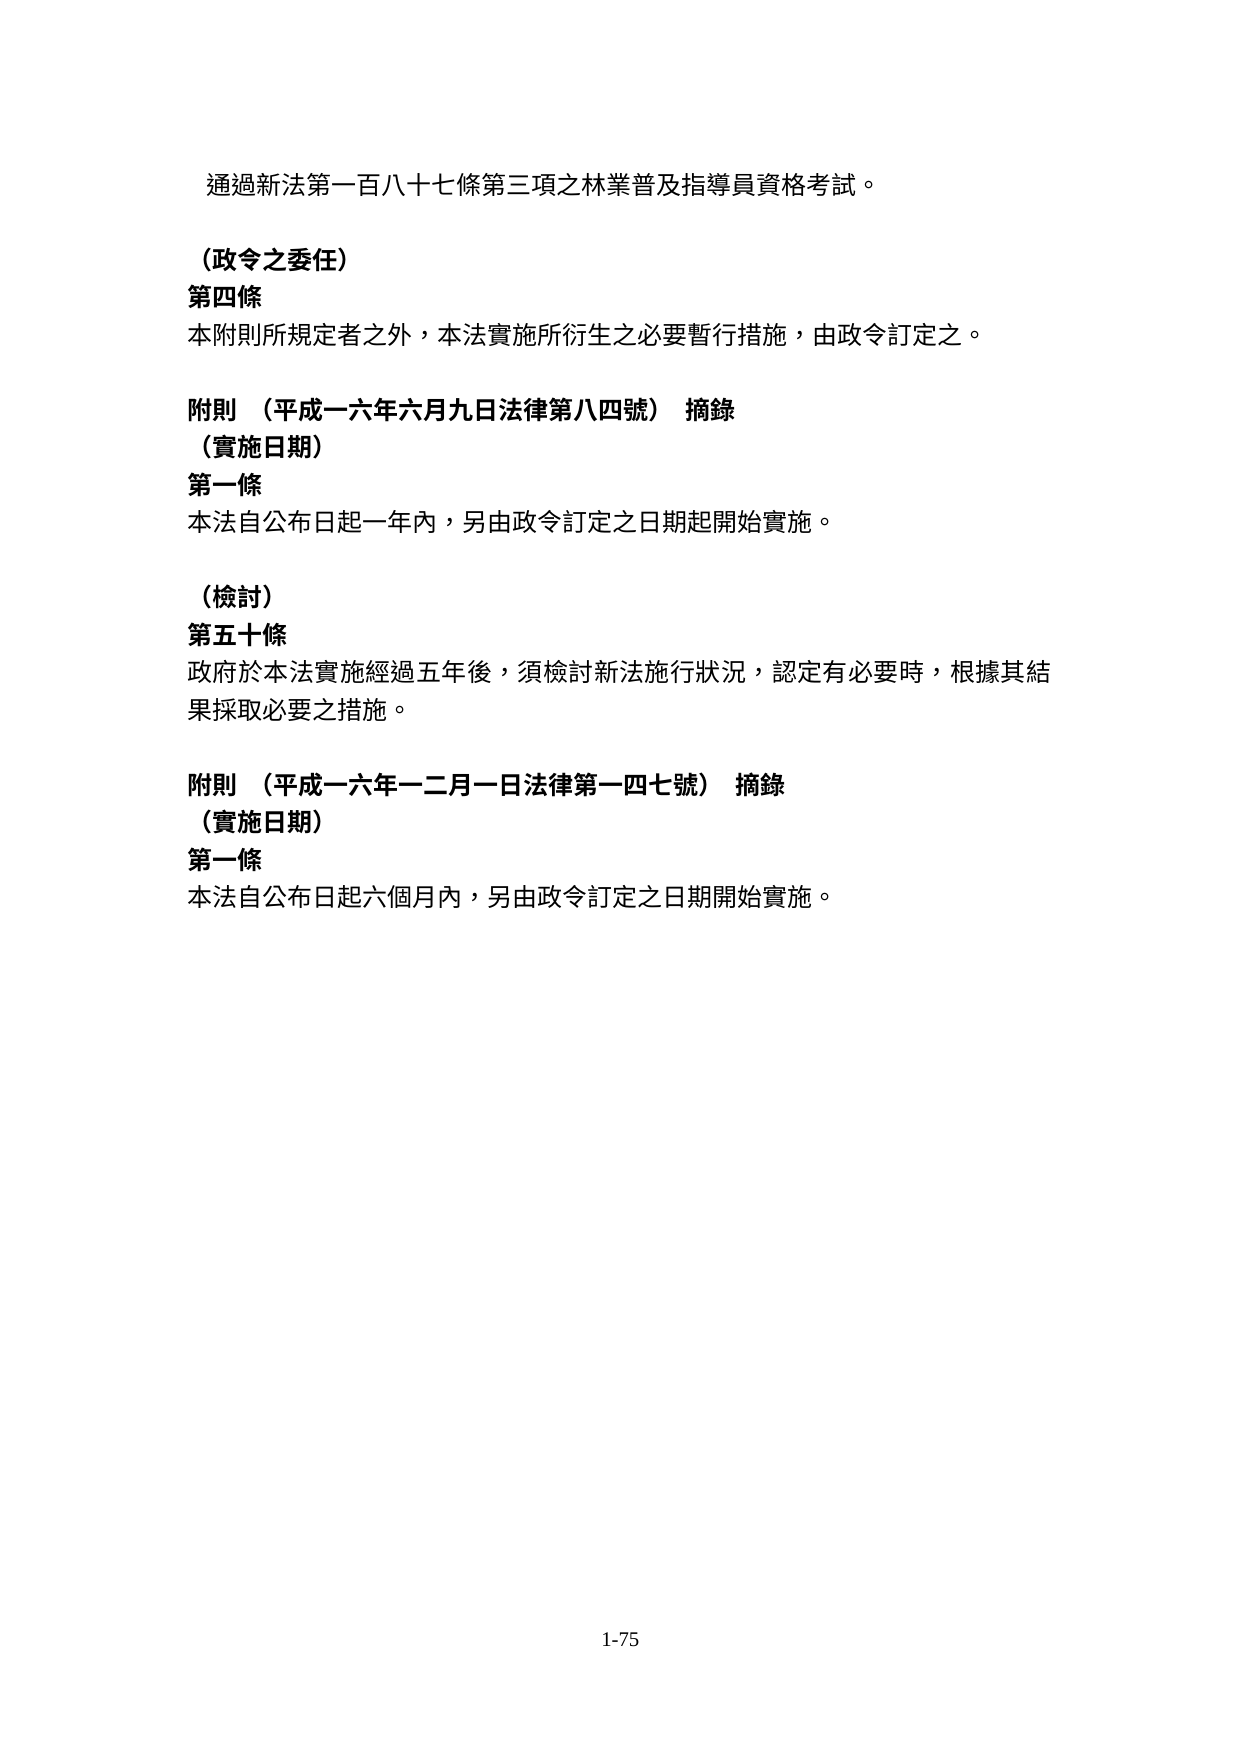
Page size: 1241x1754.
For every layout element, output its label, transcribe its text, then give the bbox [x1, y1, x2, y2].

text 本法自公布日起六個月內，另由政令訂定之日期開始實施。 [187, 877, 1053, 914]
text （實施日期） [187, 427, 1053, 464]
text 第四條 [187, 277, 1053, 314]
text 第五十條 [187, 614, 1053, 652]
text （檢討） [187, 577, 1053, 614]
text 本法自公布日起一年內，另由政令訂定之日期起開始實施。 [187, 502, 1053, 539]
text 政府於本法實施經過五年後，須檢討新法施行狀況，認定有必要時，根據其結果採取必要之措施。 [187, 652, 1053, 727]
text 第一條 [187, 464, 1053, 502]
text 附則 （平成一六年一二月一日法律第一四七號） 摘錄 [187, 764, 1053, 802]
text （政令之委任） [187, 239, 1053, 277]
text 本附則所規定者之外，本法實施所衍生之必要暫行措施，由政令訂定之。 [187, 314, 1053, 352]
text 第一條 [187, 839, 1053, 877]
text （實施日期） [187, 802, 1053, 839]
text 通過新法第一百八十七條第三項之林業普及指導員資格考試。 [187, 164, 1053, 202]
text 附則 （平成一六年六月九日法律第八四號） 摘錄 [187, 389, 1053, 427]
